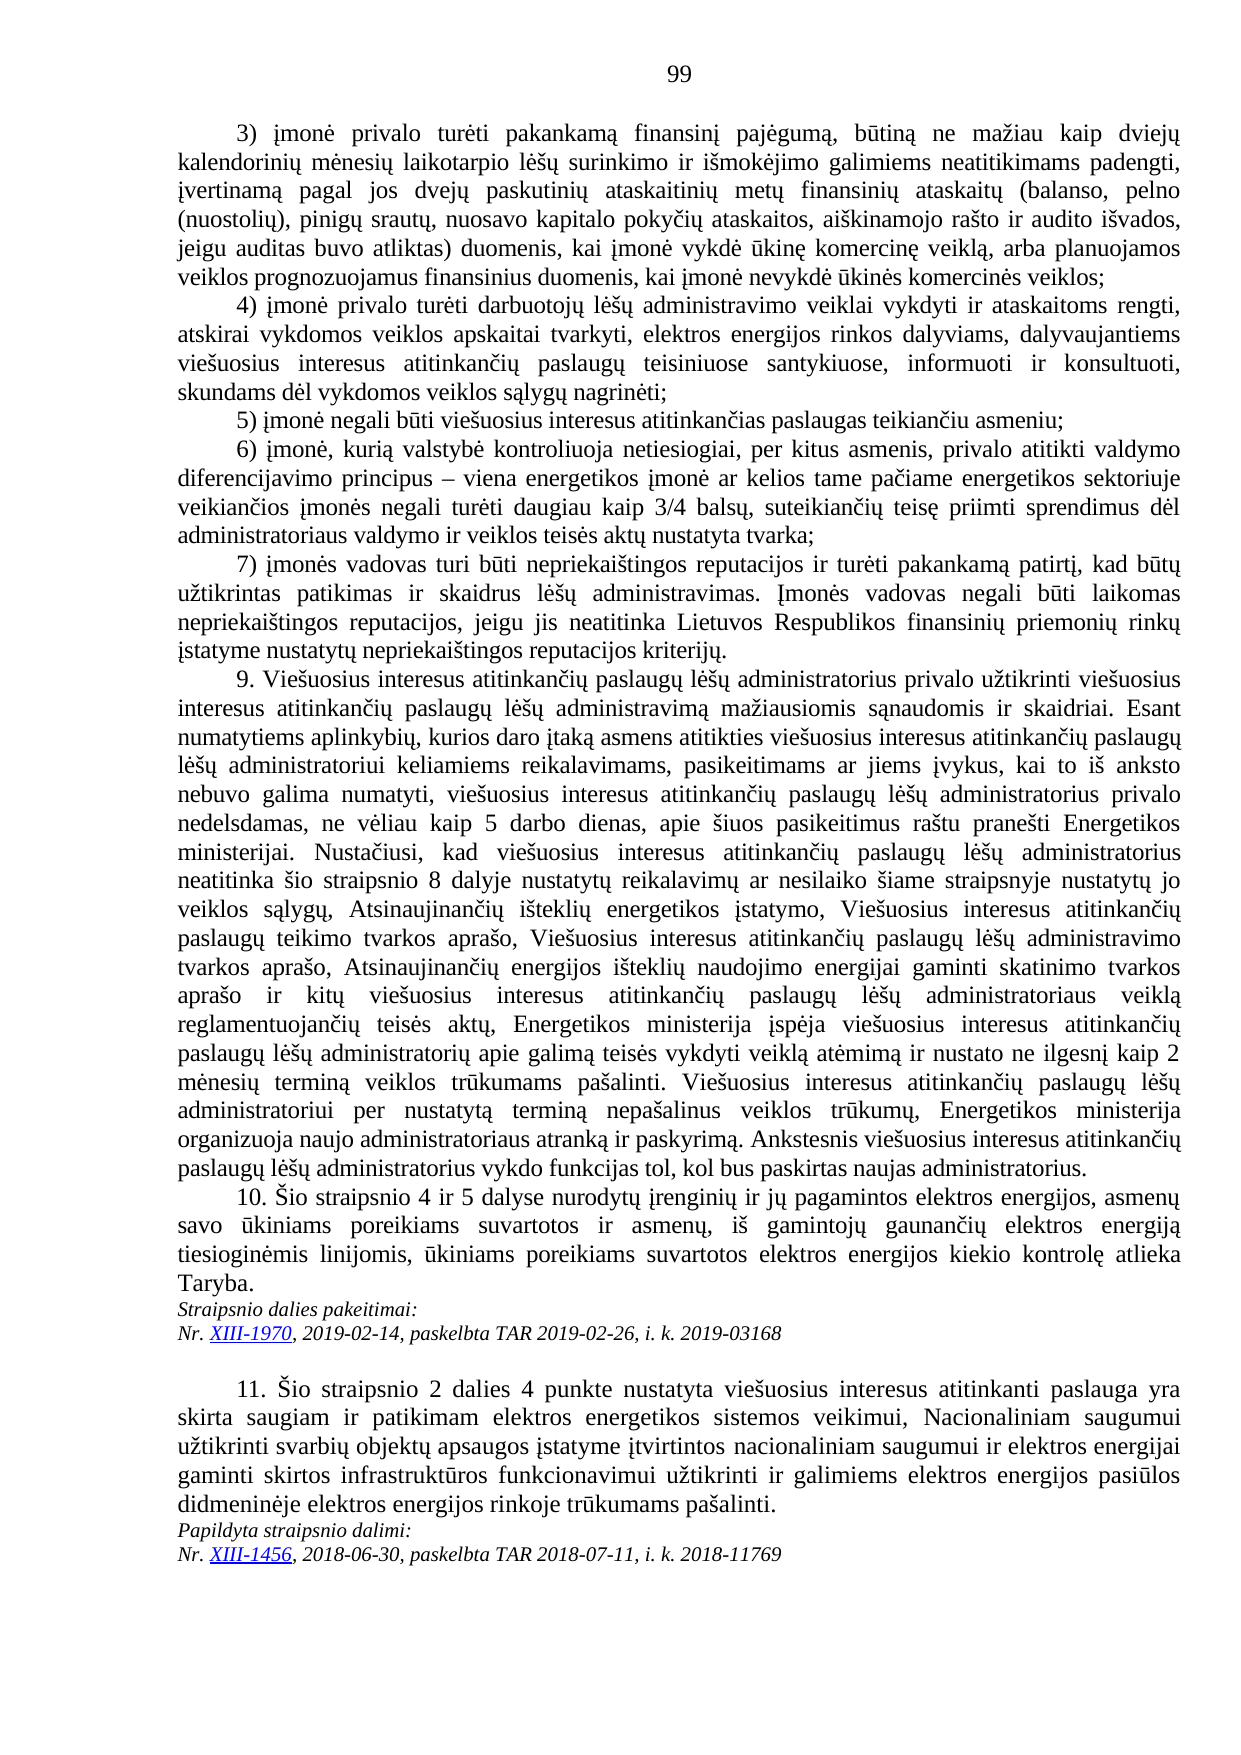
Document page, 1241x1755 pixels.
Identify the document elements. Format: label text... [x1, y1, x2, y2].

text 9. Viešuosius interesus atitinkančių paslaugų lėšų administratorius privalo užtikrinti viešuosius interesus atitinkančių paslaugų lėšų administravimą mažiausiomis sąnaudomis ir skaidriai. Esant numatytiems aplinkybių, kurios daro įtaką asmens atitikties viešuosius interesus atitinkančių paslaugų lėšų administratoriui keliamiems reikalavimams, pasikeitimams ar jiems įvykus, kai to iš anksto nebuvo galima numatyti, viešuosius interesus atitinkančių paslaugų lėšų administratorius privalo nedelsdamas, ne vėliau kaip 5 darbo dienas, apie šiuos pasikeitimus raštu pranešti Energetikos ministerijai. Nustačiusi, kad viešuosius interesus atitinkančių paslaugų lėšų administratorius neatitinka šio straipsnio 8 dalyje nustatytų reikalavimų ar nesilaiko šiame straipsnyje nustatytų jo veiklos sąlygų, Atsinaujinančių išteklių energetikos įstatymo, Viešuosius interesus atitinkančių paslaugų teikimo tvarkos aprašo, Viešuosius interesus atitinkančių paslaugų lėšų administravimo tvarkos aprašo, Atsinaujinančių energijos išteklių naudojimo energijai gaminti skatinimo tvarkos aprašo ir kitų viešuosius interesus atitinkančių paslaugų lėšų administratoriaus veiklą reglamentuojančių teisės aktų, Energetikos ministerija įspėja viešuosius interesus atitinkančių paslaugų lėšų administratorių apie galimą teisės vykdyti veiklą atėmimą ir nustato ne ilgesnį kaip 2 mėnesių terminą veiklos trūkumams pašalinti. Viešuosius interesus atitinkančių paslaugų lėšų administratoriui per nustatytą terminą nepašalinus veiklos trūkumų, Energetikos ministerija organizuoja naujo administratoriaus atranką ir paskyrimą. Ankstesnis viešuosius interesus atitinkančių paslaugų lėšų administratorius vykdo funkcijas tol, kol bus paskirtas naujas administratorius. [177, 664, 1181, 1182]
text Straipsnio dalies pakeitimai: [177, 1297, 1181, 1321]
text 6) įmonė, kurią valstybė kontroliuoja netiesiogiai, per kitus asmenis, privalo atitikti valdymo diferencijavimo principus – viena energetikos įmonė ar kelios tame pačiame energetikos sektoriuje veikiančios įmonės negali turėti daugiau kaip 3/4 balsų, suteikiančių teisę priimti sprendimus dėl administratoriaus valdymo ir veiklos teisės aktų nustatyta tvarka; [177, 434, 1181, 549]
text 3) įmonė privalo turėti pakankamą finansinį pajėgumą, būtiną ne mažiau kaip dviejų kalendorinių mėnesių laikotarpio lėšų surinkimo ir išmokėjimo galimiems neatitikimams padengti, įvertinamą pagal jos dvejų paskutinių ataskaitinių metų finansinių ataskaitų (balanso, pelno (nuostolių), pinigų srautų, nuosavo kapitalo pokyčių ataskaitos, aiškinamojo rašto ir audito išvados, jeigu auditas buvo atliktas) duomenis, kai įmonė vykdė ūkinę komercinę veiklą, arba planuojamos veiklos prognozuojamus finansinius duomenis, kai įmonė nevykdė ūkinės komercinės veiklos; [177, 118, 1181, 291]
text Nr. XIII-1456, 2018-06-30, paskelbta TAR 2018-07-11, i. k. 2018-11769 [177, 1542, 1181, 1566]
text 10. Šio straipsnio 4 ir 5 dalyse nurodytų įrenginių ir jų pagamintos elektros energijos, asmenų savo ūkiniams poreikiams suvartotos ir asmenų, iš gamintojų gaunančių elektros energiją tiesioginėmis linijomis, ūkiniams poreikiams suvartotos elektros energijos kiekio kontrolę atlieka Taryba. [177, 1182, 1181, 1297]
text 11. Šio straipsnio 2 dalies 4 punkte nustatyta viešuosius interesus atitinkanti paslauga yra skirta saugiam ir patikimam elektros energetikos sistemos veikimui, Nacionaliniam saugumui užtikrinti svarbių objektų apsaugos įstatyme įtvirtintos nacionaliniam saugumui ir elektros energijai gaminti skirtos infrastruktūros funkcionavimui užtikrinti ir galimiems elektros energijos pasiūlos didmeninėje elektros energijos rinkoje trūkumams pašalinti. [177, 1374, 1181, 1517]
text Nr. XIII-1970, 2019-02-14, paskelbta TAR 2019-02-26, i. k. 2019-03168 [177, 1321, 1181, 1345]
text 4) įmonė privalo turėti darbuotojų lėšų administravimo veiklai vykdyti ir ataskaitoms rengti, atskirai vykdomos veiklos apskaitai tvarkyti, elektros energijos rinkos dalyviams, dalyvaujantiems viešuosius interesus atitinkančių paslaugų teisiniuose santykiuose, informuoti ir konsultuoti, skundams dėl vykdomos veiklos sąlygų nagrinėti; [177, 291, 1181, 406]
text Papildyta straipsnio dalimi: [177, 1517, 1181, 1542]
text 5) įmonė negali būti viešuosius interesus atitinkančias paslaugas teikiančiu asmeniu; [177, 406, 1181, 434]
text 7) įmonės vadovas turi būti nepriekaištingos reputacijos ir turėti pakankamą patirtį, kad būtų užtikrintas patikimas ir skaidrus lėšų administravimas. Įmonės vadovas negali būti laikomas nepriekaištingos reputacijos, jeigu jis neatitinka Lietuvos Respublikos finansinių priemonių rinkų įstatyme nustatytų nepriekaištingos reputacijos kriterijų. [177, 549, 1181, 664]
